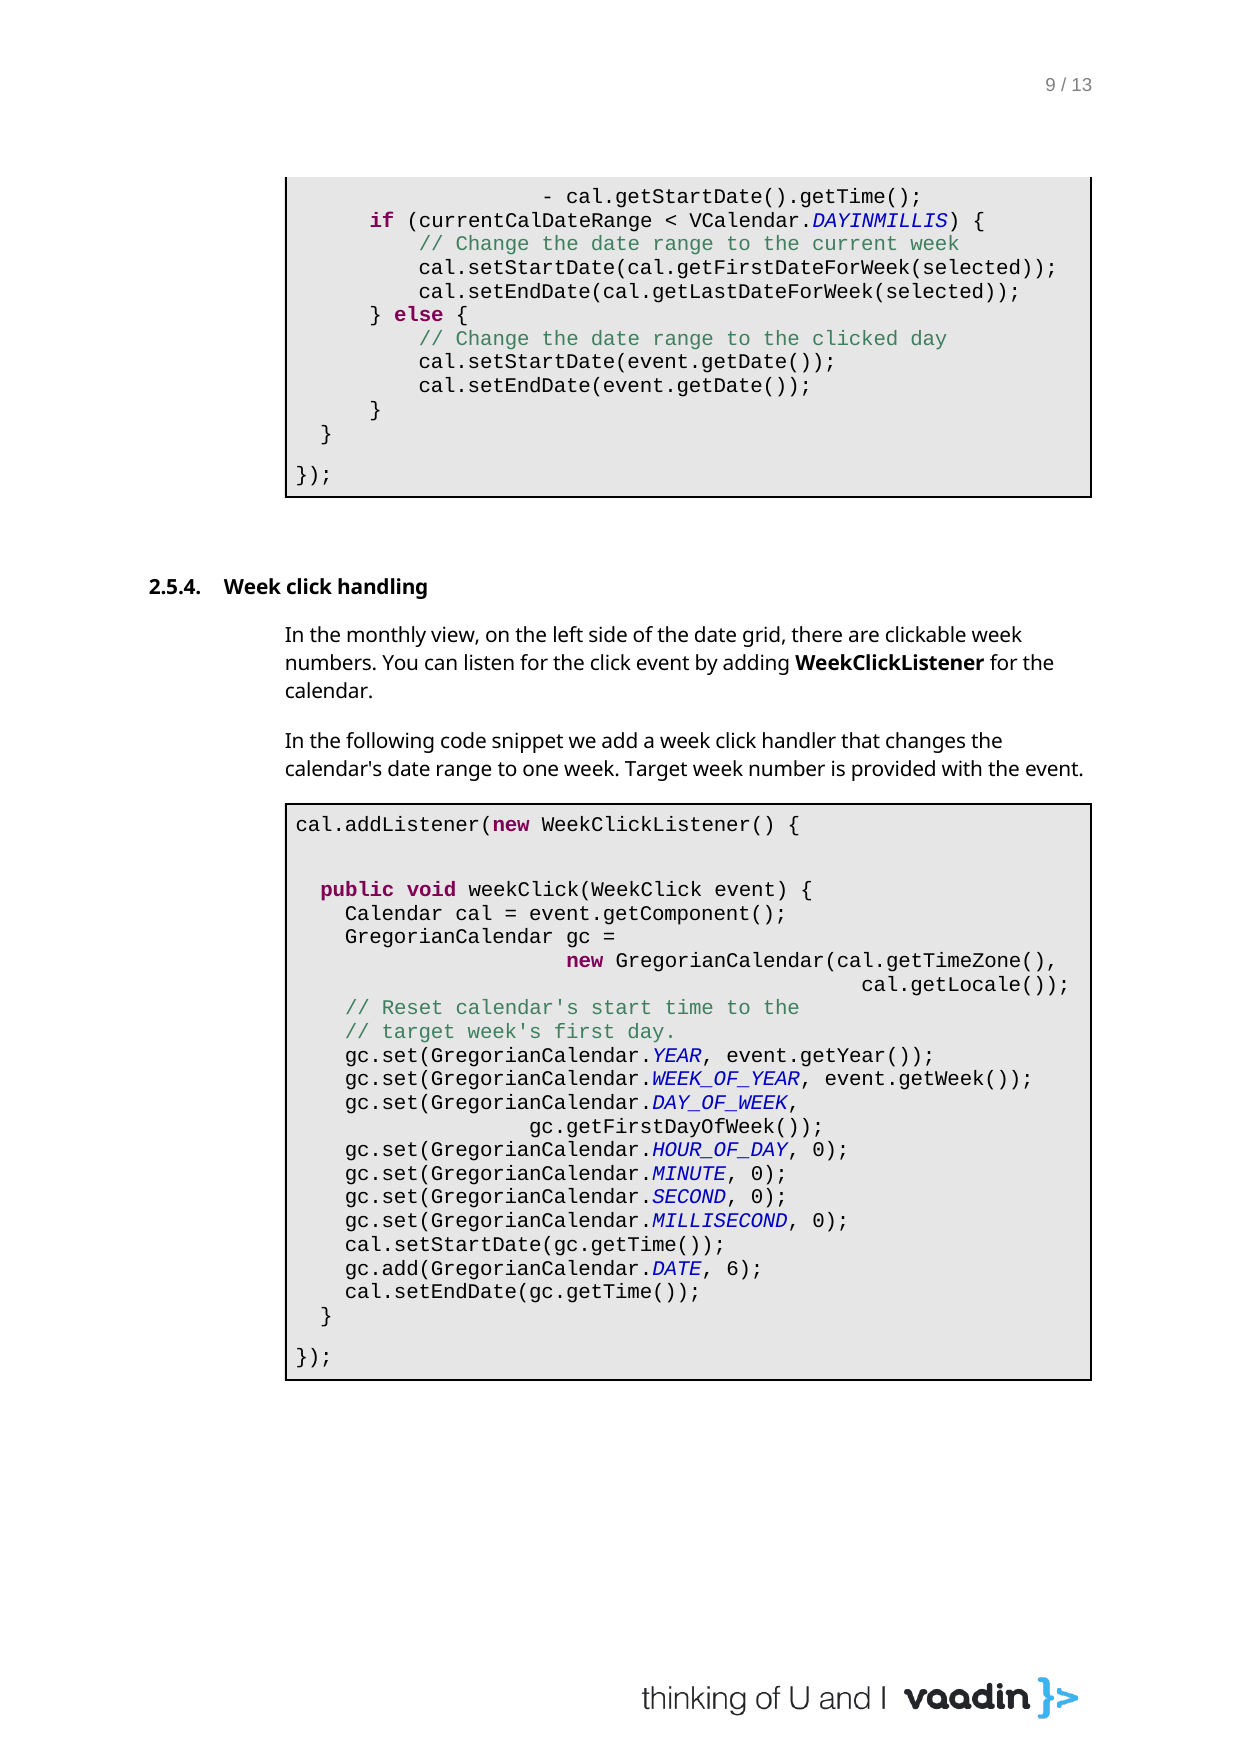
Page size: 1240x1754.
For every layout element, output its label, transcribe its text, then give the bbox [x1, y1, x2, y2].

text GregorianCalendar gc = [287, 926, 1090, 950]
text gc.add(GregorianCalendar.DATE, 6); [287, 1257, 1090, 1281]
text }); [287, 455, 1090, 496]
text cal.setEndDate(event.getDate()); [287, 375, 1090, 399]
text In the following code snippet we add a week click handler that changes the calendar's date range to one week. Target week number is provided with the event. [284, 726, 1092, 783]
text // Reset calendar's start time to the [287, 997, 1090, 1021]
text cal.setEndDate(gc.getTime()); [287, 1281, 1090, 1305]
text gc.set(GregorianCalendar.DAY_OF_WEEK, [287, 1092, 1090, 1116]
text cal.setStartDate(event.getDate()); [287, 352, 1090, 375]
text cal.setStartDate(gc.getTime()); [287, 1234, 1090, 1257]
subtitle Week click handling [149, 572, 1092, 601]
text // Change the date range to the clicked day [287, 328, 1090, 352]
text gc.set(GregorianCalendar.MILLISECOND, 0); [287, 1210, 1090, 1234]
text } [287, 399, 1090, 422]
text } else { [287, 304, 1090, 328]
text cal.setEndDate(cal.getLastDateForWeek(selected)); [287, 281, 1090, 304]
text if (currentCalDateRange < VCalendar.DAYINMILLIS) { [287, 210, 1090, 233]
text gc.set(GregorianCalendar.YEAR, event.getYear()); [287, 1045, 1090, 1068]
text cal.getLocale()); [287, 974, 1090, 997]
text gc.set(GregorianCalendar.SECOND, 0); [287, 1187, 1090, 1210]
text gc.getFirstDayOfWeek()); [287, 1116, 1090, 1139]
text } [287, 1305, 1090, 1337]
text cal.addListener(new WeekClickListener() { [287, 805, 1090, 847]
text }); [287, 1337, 1090, 1379]
text } [287, 422, 1090, 455]
text public void weekClick(WeekClick event) { [287, 879, 1090, 903]
text gc.set(GregorianCalendar.WEEK_OF_YEAR, event.getWeek()); [287, 1068, 1090, 1092]
text new GregorianCalendar(cal.getTimeZone(), [287, 950, 1090, 974]
text // target week's first day. [287, 1021, 1090, 1045]
text gc.set(GregorianCalendar.HOUR_OF_DAY, 0); [287, 1139, 1090, 1163]
text gc.set(GregorianCalendar.MINUTE, 0); [287, 1163, 1090, 1187]
text - cal.getStartDate().getTime(); [287, 177, 1090, 210]
text // Change the date range to the current week [287, 233, 1090, 257]
picture [641, 1673, 1081, 1721]
text Calendar cal = event.getComponent(); [287, 903, 1090, 926]
text cal.setStartDate(cal.getFirstDateForWeek(selected)); [287, 257, 1090, 281]
text In the monthly view, on the left side of the date grid, there are clickable week numbers. You can listen for the click event by adding WeekClickListener for the calendar. [284, 620, 1092, 705]
